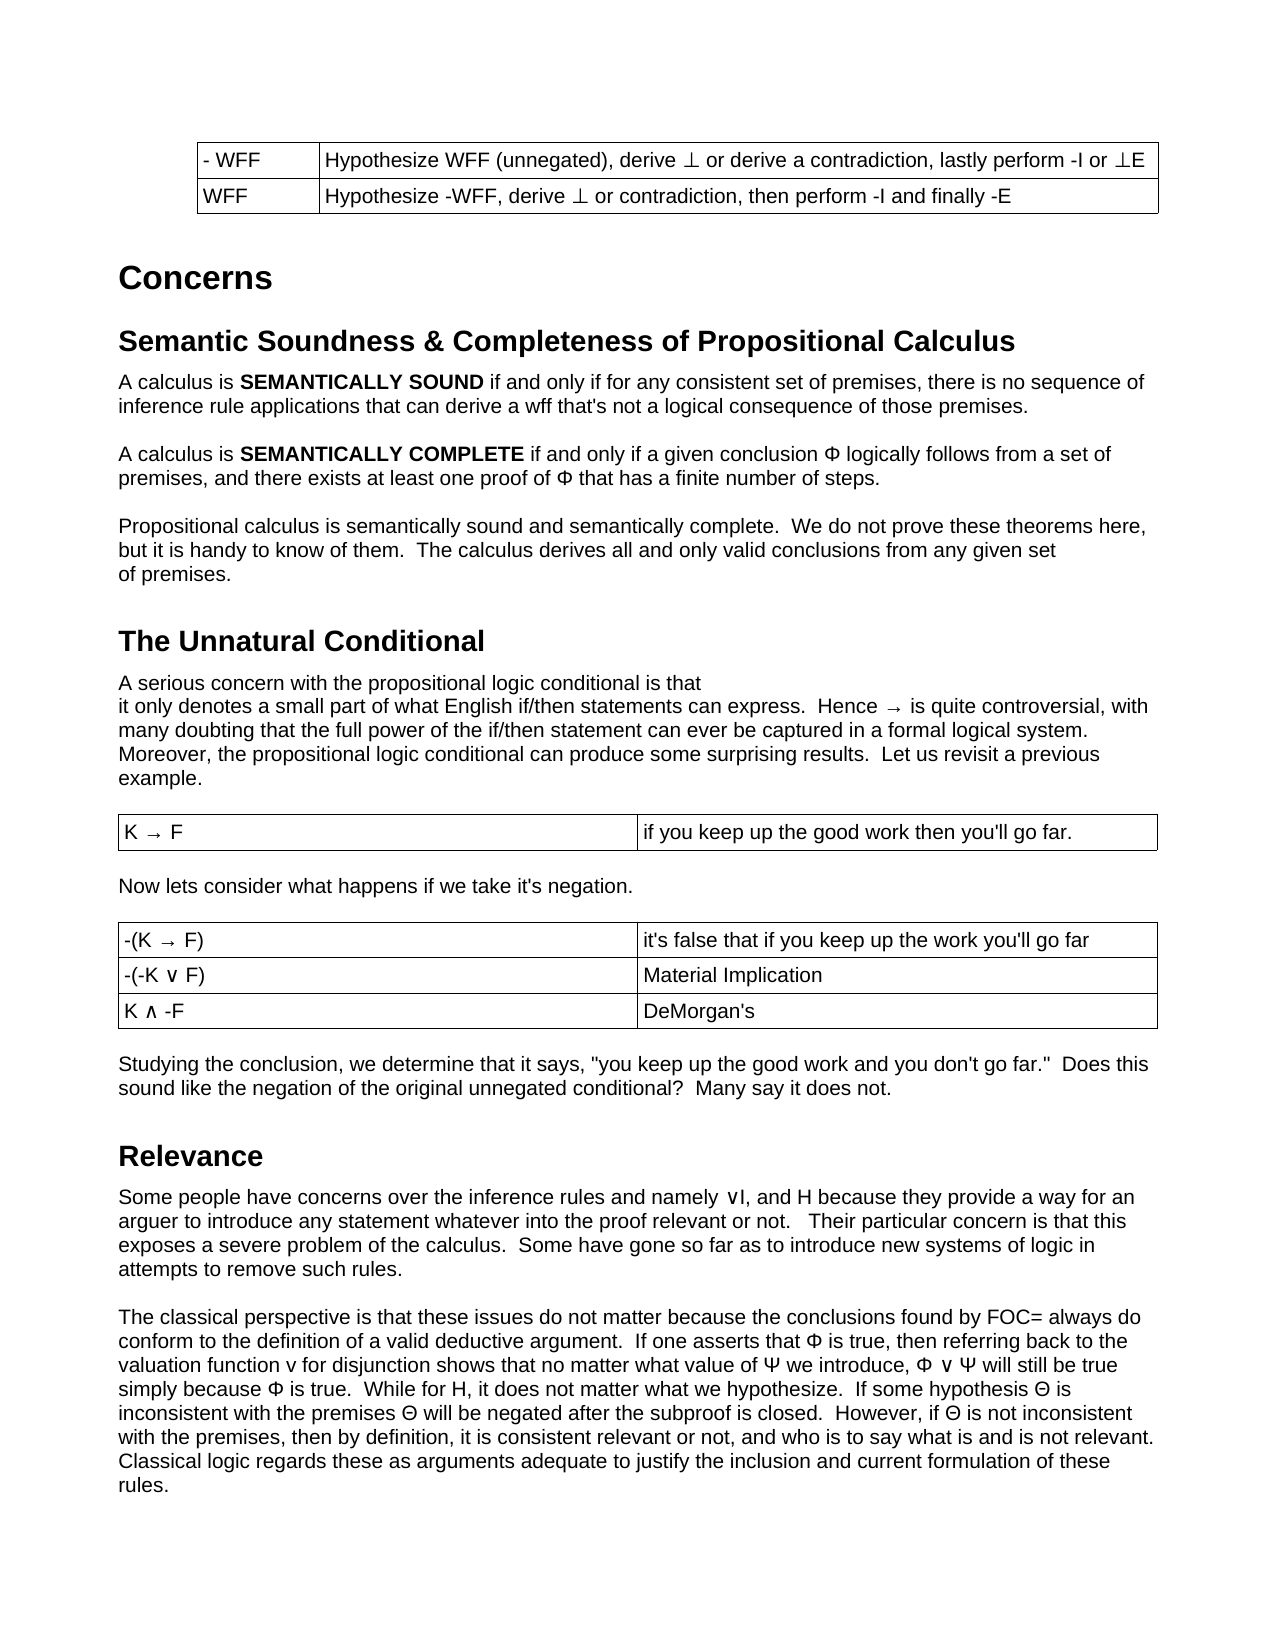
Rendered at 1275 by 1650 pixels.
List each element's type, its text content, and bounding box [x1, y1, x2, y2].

text Some people have concerns over the inference rules and namely ∨I, and H because they provide a way for an arguer to introduce any statement whatever into the proof relevant or not. Their particular concern is that this exposes a severe problem of the calculus. Some have gone so far as to introduce new systems of logic in attempts to remove such rules. [118, 1185, 1157, 1281]
table_header if you keep up the good work then you'll go far. [638, 815, 1157, 850]
table_header it's false that if you keep up the work you'll go far [638, 923, 1157, 957]
text A serious concern with the propositional logic conditional is that [118, 670, 1157, 694]
table_cell WFF [198, 179, 319, 213]
table_cell K ∧ -F [119, 994, 637, 1028]
subtitle Relevance [118, 1139, 1157, 1172]
text Studying the conclusion, we determine that it says, "you keep up the good work and you don't go far." Does this sound like the negation of the original unnegated conditional? Many say it does not. [118, 1052, 1157, 1100]
table_cell -(-K ∨ F) [119, 958, 637, 993]
table_cell Material Implication [638, 958, 1157, 993]
text Propositional calculus is semantically sound and semantically complete. We do not prove these theorems here, but it is handy to know of them. The calculus derives all and only valid conclusions from any given set [118, 514, 1157, 562]
text it only denotes a small part of what English if/then statements can express. Hence → is quite controversial, with many doubting that the full power of the if/then statement can ever be captured in a formal logical system. Moreover, the propositional logic conditional can produce some surprising results. Let us revisit a previous example. [118, 694, 1157, 790]
subtitle Semantic Soundness & Completeness of Propositional Calculus [118, 324, 1157, 357]
text The classical perspective is that these issues do not matter because the conclusions found by FOC= always do conform to the definition of a valid deductive argument. If one asserts that Φ is true, then referring back to the valuation function v for disjunction shows that no matter what value of Ψ we introduce, Φ ∨ Ψ will still be true simply because Φ is true. While for H, it does not matter what we hypothesize. If some hypothesis Θ is inconsistent with the premises Θ will be negated after the subproof is closed. However, if Θ is not inconsistent with the premises, then by definition, it is consistent relevant or not, and who is to say what is and is not relevant. Classical logic regards these as arguments adequate to justify the inclusion and current formulation of these rules. [118, 1305, 1157, 1496]
table_header - WFF [198, 143, 319, 178]
text of premises. [118, 562, 1157, 586]
table_header Hypothesize WFF (unnegated), derive ⊥ or derive a contradiction, lastly perform -I or ⊥E [320, 143, 1158, 178]
table_header K → F [119, 815, 637, 850]
text Now lets consider what happens if we take it's negation. [118, 874, 1157, 898]
table_cell DeMorgan's [638, 994, 1157, 1028]
subtitle Concerns [118, 258, 1157, 297]
text A calculus is SEMANTICALLY SOUND if and only if for any consistent set of premises, there is no sequence of inference rule applications that can derive a wff that's not a logical consequence of those premises. [118, 370, 1157, 418]
table_header -(K → F) [119, 923, 637, 957]
table_cell Hypothesize -WFF, derive ⊥ or contradiction, then perform -I and finally -E [320, 179, 1158, 213]
text A calculus is SEMANTICALLY COMPLETE if and only if a given conclusion Φ logically follows from a set of premises, and there exists at least one proof of Φ that has a finite number of steps. [118, 442, 1157, 490]
subtitle The Unnatural Conditional [118, 624, 1157, 658]
